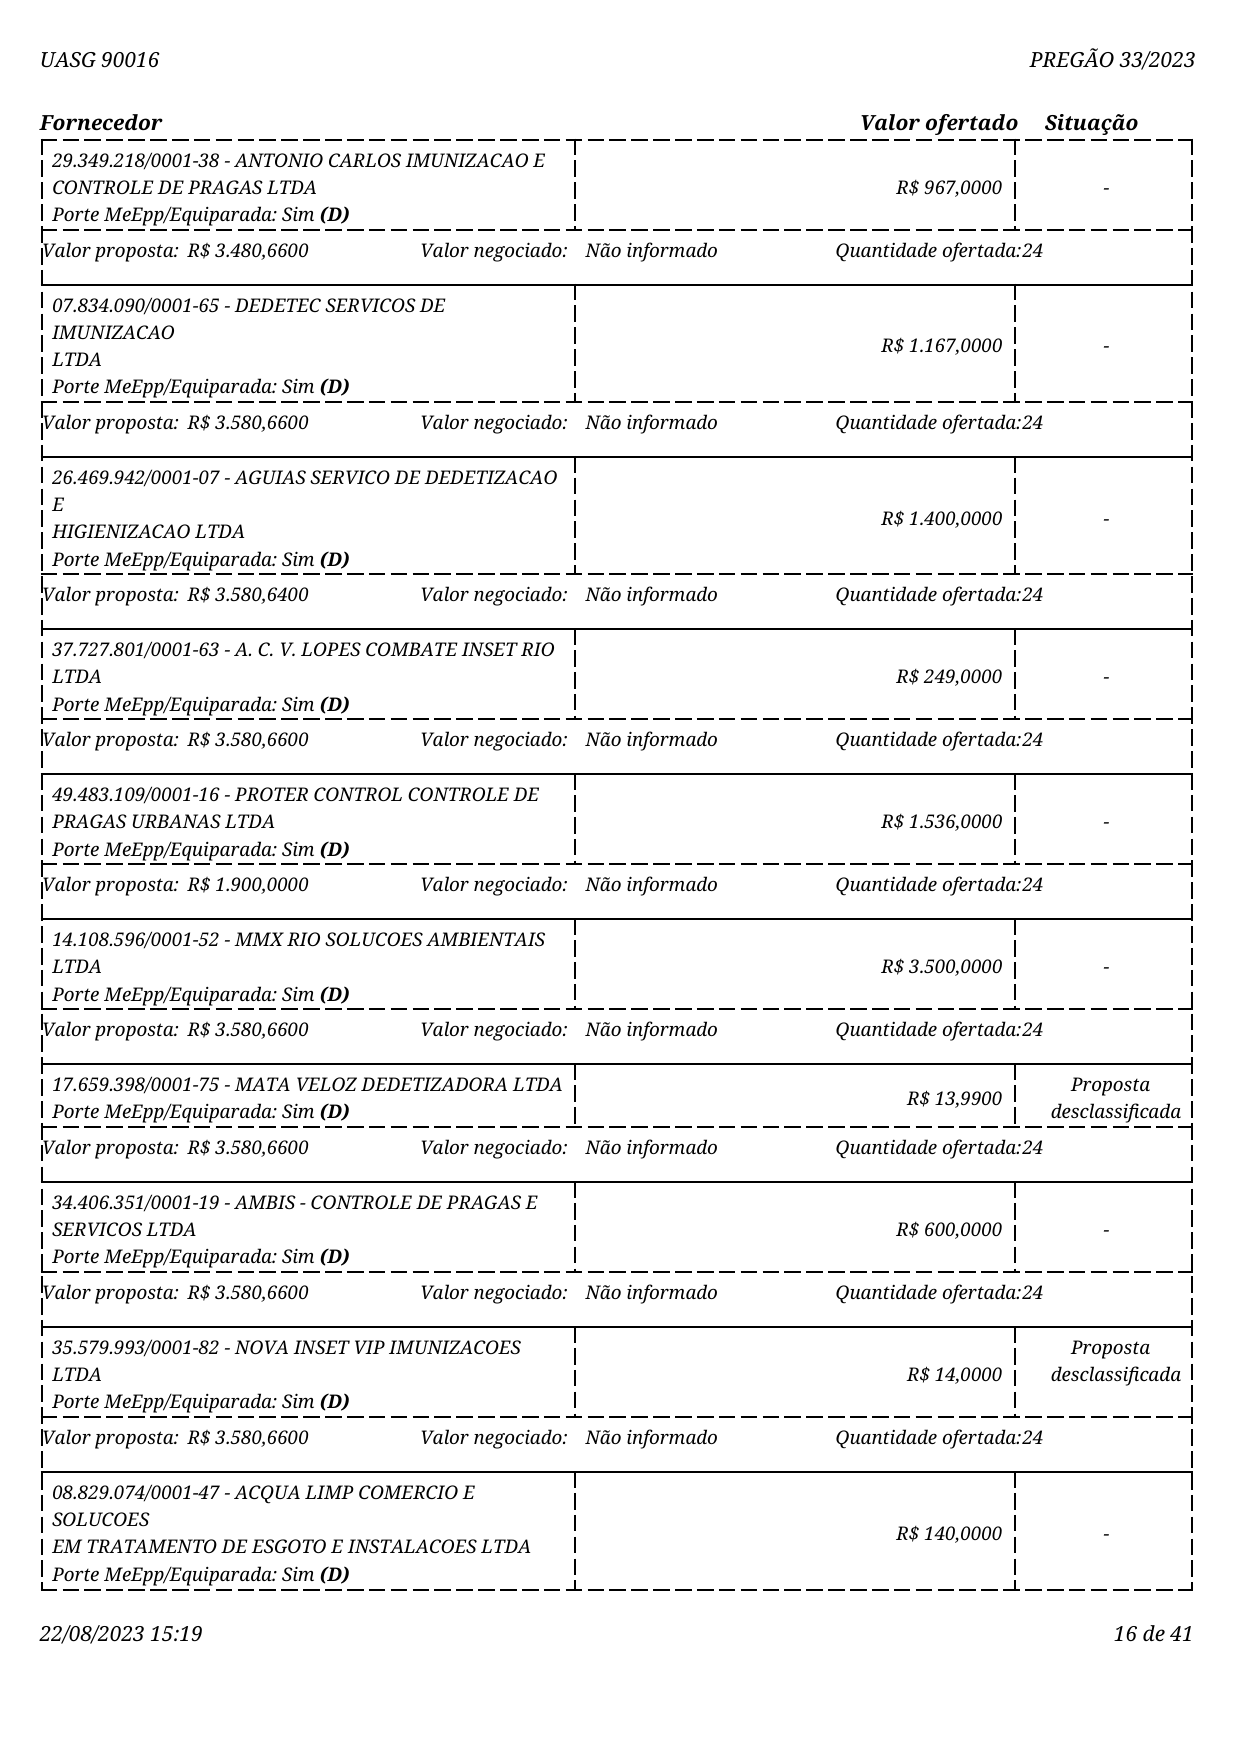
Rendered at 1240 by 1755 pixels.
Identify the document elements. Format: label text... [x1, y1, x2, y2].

table_cell R$ 249,0000 [835, 630, 1014, 718]
table_cell R$ 600,0000 [835, 1183, 1014, 1271]
table_cell - [1051, 1473, 1192, 1588]
table_cell [1051, 573, 1192, 628]
table_cell Não informado [575, 1416, 835, 1471]
table_header R$ 967,0000 [835, 139, 1014, 229]
table_cell - [1051, 458, 1192, 573]
table_cell 37.727.801/0001-63 - A. C. V. LOPES COMBATE INSET RIO LTDA Porte MeEpp/Equiparada: Sim (D) [42, 630, 575, 718]
table_cell [575, 630, 835, 718]
table_header [1015, 139, 1051, 229]
table_header - [1051, 139, 1192, 229]
table_cell R$ 14,0000 [835, 1328, 1014, 1416]
table_cell [575, 775, 835, 863]
table_cell [1051, 229, 1192, 283]
table_cell Quantidade ofertada: 24 [835, 1416, 1051, 1471]
table_cell - [1051, 775, 1192, 863]
table_cell Valor proposta: R$ 3.580,6600 Valor negociado: [42, 401, 575, 456]
table_cell Valor proposta: R$ 3.580,6600 Valor negociado: [42, 1416, 575, 1471]
table_cell 07.834.090/0001-65 - DEDETEC SERVICOS DE IMUNIZACAO LTDA Porte MeEpp/Equiparada: Sim (D) [42, 286, 575, 401]
table_cell [575, 920, 835, 1008]
table_cell [1051, 1271, 1192, 1326]
table_cell [1051, 1008, 1192, 1063]
table_cell Não informado [575, 573, 835, 628]
table_cell [1015, 920, 1051, 1008]
table_cell Proposta desclassificada [1051, 1328, 1192, 1416]
table_cell R$ 13,9900 [835, 1065, 1014, 1126]
table_cell [1015, 1328, 1051, 1416]
table_cell - [1051, 1183, 1192, 1271]
table_cell 35.579.993/0001-82 - NOVA INSET VIP IMUNIZACOES LTDA Porte MeEpp/Equiparada: Sim (D) [42, 1328, 575, 1416]
table_cell Valor proposta: R$ 3.480,6600 Valor negociado: [42, 229, 575, 283]
table_cell Quantidade ofertada: 24 [835, 863, 1051, 918]
table_cell R$ 140,0000 [835, 1473, 1014, 1588]
table_cell [1051, 1126, 1192, 1181]
table_cell Valor proposta: R$ 3.580,6600 Valor negociado: [42, 1271, 575, 1326]
table_cell [575, 1065, 835, 1126]
table_cell Quantidade ofertada: 24 [835, 1126, 1051, 1181]
table_cell [575, 1183, 835, 1271]
table_cell Quantidade ofertada: 24 [835, 573, 1051, 628]
table_cell - [1051, 920, 1192, 1008]
table_header [575, 139, 835, 229]
table_cell Valor proposta: R$ 3.580,6400 Valor negociado: [42, 573, 575, 628]
table_cell - [1051, 286, 1192, 401]
table_cell [1015, 775, 1051, 863]
table_cell Valor proposta: R$ 3.580,6600 Valor negociado: [42, 1008, 575, 1063]
table_cell R$ 1.167,0000 [835, 286, 1014, 401]
table_cell 08.829.074/0001-47 - ACQUA LIMP COMERCIO E SOLUCOES EM TRATAMENTO DE ESGOTO E INSTALACOES LTDA Porte MeEpp/Equiparada: Sim (D) [42, 1473, 575, 1588]
table_cell [575, 458, 835, 573]
table_cell [1051, 401, 1192, 456]
table_cell Quantidade ofertada: 24 [835, 1271, 1051, 1326]
table_cell 49.483.109/0001-16 - PROTER CONTROL CONTROLE DE PRAGAS URBANAS LTDA Porte MeEpp/Equiparada: Sim (D) [42, 775, 575, 863]
table_cell 17.659.398/0001-75 - MATA VELOZ DEDETIZADORA LTDA Porte MeEpp/Equiparada: Sim (D) [42, 1065, 575, 1126]
table_header 29.349.218/0001-38 - ANTONIO CARLOS IMUNIZACAO E CONTROLE DE PRAGAS LTDA Porte MeEpp/Equiparada: Sim (D) [42, 139, 575, 229]
table_cell Valor proposta: R$ 3.580,6600 Valor negociado: [42, 1126, 575, 1181]
table_cell [1015, 1473, 1051, 1588]
table_cell R$ 1.400,0000 [835, 458, 1014, 573]
table_cell [1015, 630, 1051, 718]
table_cell Quantidade ofertada: 24 [835, 1008, 1051, 1063]
table_cell [575, 1473, 835, 1588]
table_cell [1015, 1065, 1051, 1126]
table_cell Não informado [575, 1271, 835, 1326]
table_cell 26.469.942/0001-07 - AGUIAS SERVICO DE DEDETIZACAO E HIGIENIZACAO LTDA Porte MeEpp/Equiparada: Sim (D) [42, 458, 575, 573]
table_cell [1051, 1416, 1192, 1471]
table_cell Não informado [575, 229, 835, 283]
table_cell R$ 3.500,0000 [835, 920, 1014, 1008]
table_cell Não informado [575, 401, 835, 456]
table_cell Não informado [575, 1126, 835, 1181]
table_cell Quantidade ofertada: 24 [835, 718, 1051, 773]
table_cell 34.406.351/0001-19 - AMBIS - CONTROLE DE PRAGAS E SERVICOS LTDA Porte MeEpp/Equiparada: Sim (D) [42, 1183, 575, 1271]
table_cell [1015, 286, 1051, 401]
table_cell Não informado [575, 718, 835, 773]
table_cell Não informado [575, 863, 835, 918]
table_cell [1051, 718, 1192, 773]
table_cell Quantidade ofertada: 24 [835, 401, 1051, 456]
table_cell Proposta desclassificada [1051, 1065, 1192, 1126]
table_cell Valor proposta: R$ 1.900,0000 Valor negociado: [42, 863, 575, 918]
table_cell R$ 1.536,0000 [835, 775, 1014, 863]
table_cell [575, 1328, 835, 1416]
table_cell Quantidade ofertada: 24 [835, 229, 1051, 283]
text Fornecedor Valor ofertado Situação [39, 108, 1141, 136]
table_cell Valor proposta: R$ 3.580,6600 Valor negociado: [42, 718, 575, 773]
table_cell [1051, 863, 1192, 918]
table_cell [1015, 458, 1051, 573]
table_cell Não informado [575, 1008, 835, 1063]
table_cell 14.108.596/0001-52 - MMX RIO SOLUCOES AMBIENTAIS LTDA Porte MeEpp/Equiparada: Sim (D) [42, 920, 575, 1008]
table_cell [575, 286, 835, 401]
table_cell [1015, 1183, 1051, 1271]
table_cell - [1051, 630, 1192, 718]
